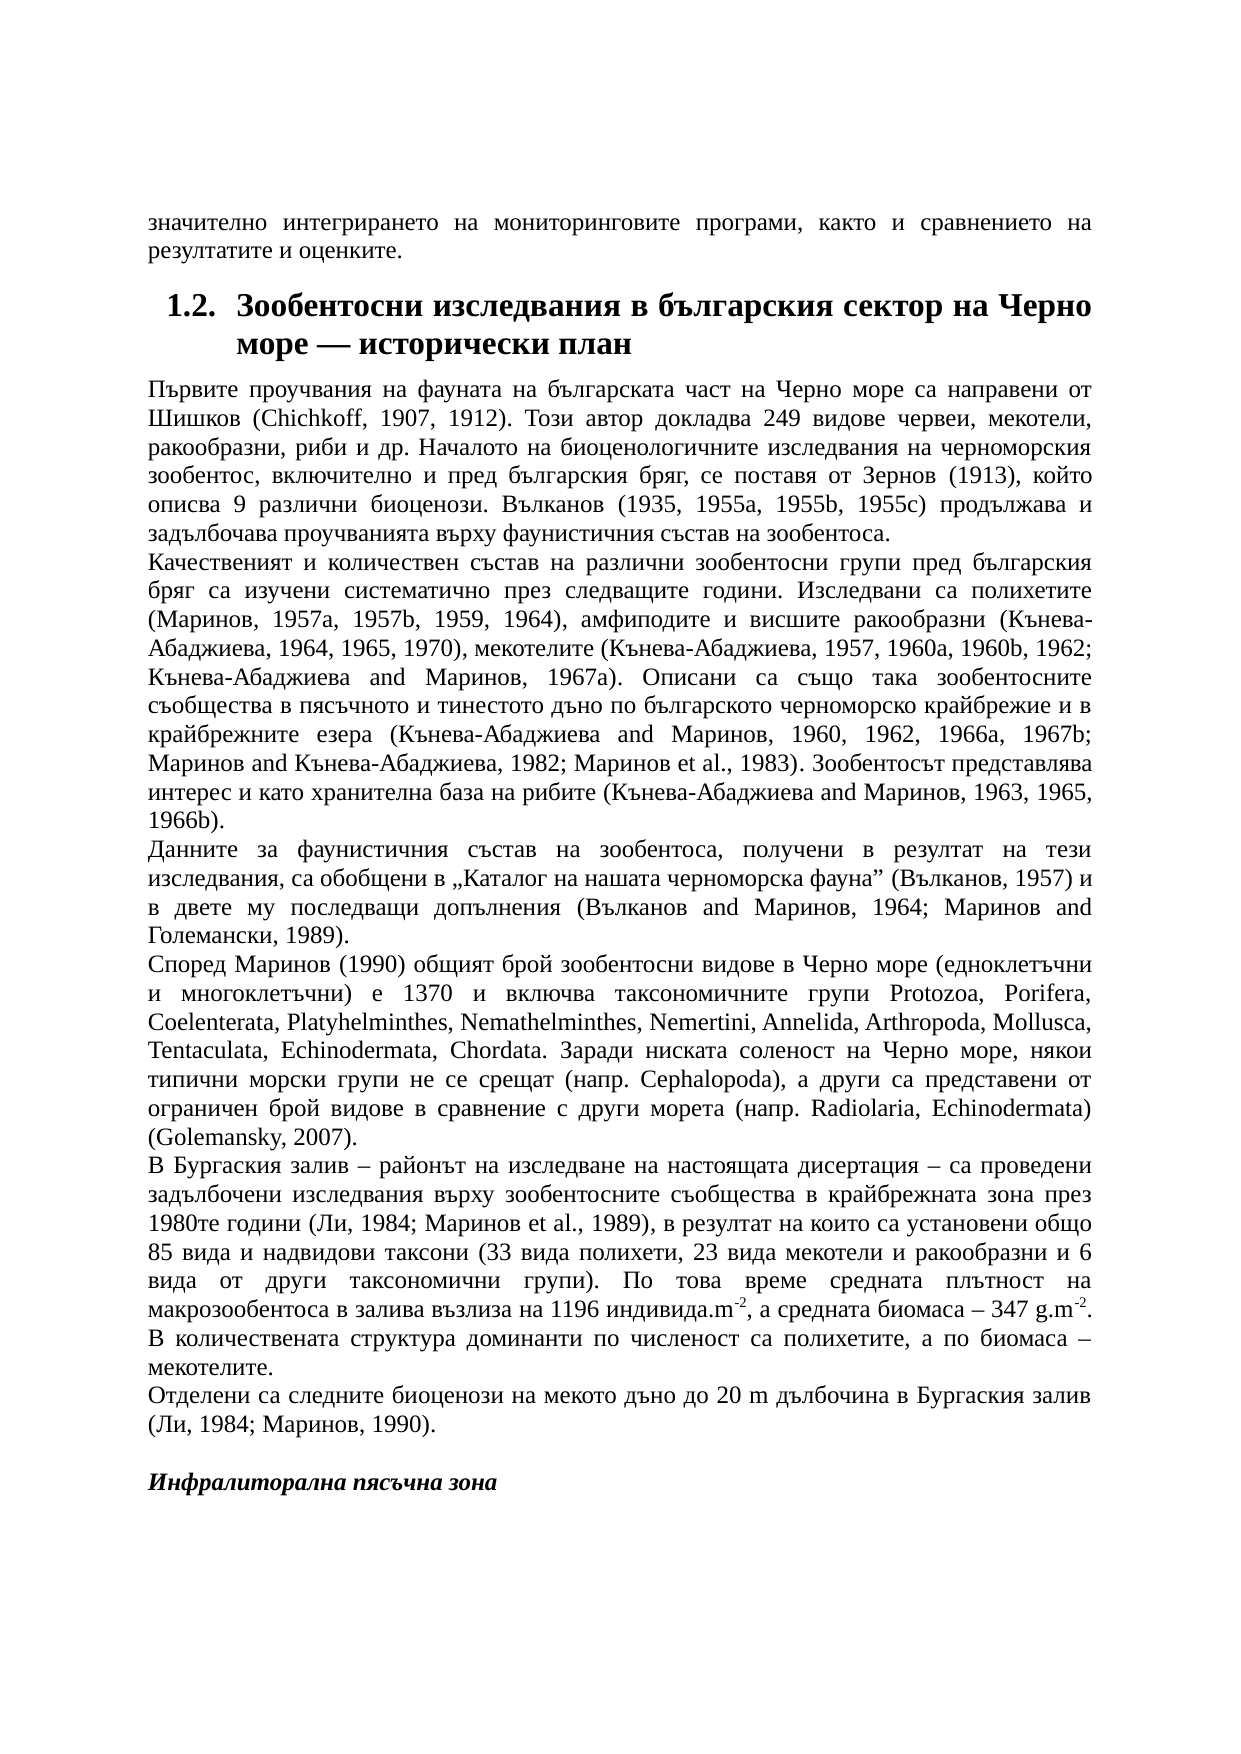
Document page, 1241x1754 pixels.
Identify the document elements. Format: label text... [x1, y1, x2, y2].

text значително интегрирането на мониторинговите програми, както и сравнението на резултатите и оценките. [148, 207, 1093, 264]
text Инфралиторална пясъчна зона [148, 1467, 1093, 1495]
text В Бургаския залив – районът на изследване на настоящата дисертация – са проведени задълбочени изследвания върху зообентосните съобщества в крайбрежната зона през 1980те години (Ли, 1984; Маринов et al., 1989), в резултат на които са установени общо 85 вида и надвидови таксони (33 вида полихети, 23 вида мекотели и ракообразни и 6 вида от други таксономични групи). По това време средната плътност на макрозообентоса в залива възлиза на 1196 индивида.m-2, а средната биомаса – 347 g.m-2. В количествената структура доминанти по численост са полихетите, а по биомаса – мекотелите. [148, 1150, 1093, 1380]
text Данните за фаунистичния състав на зообентоса, получени в резултат на тези изследвания, са обобщени в „Каталог на нашата черноморска фауна” (Вълканов, 1957) и в двете му последващи допълнения (Вълканов and Маринов, 1964; Маринов and Големански, 1989). [148, 834, 1093, 949]
text Според Маринов (1990) общият брой зообентосни видове в Черно море (едноклетъчни и многоклетъчни) е 1370 и включва таксономичните групи Protozoa, Porifera, Coelenterata, Platyhelminthes, Nemathelminthes, Nemertini, Annelida, Arthropoda, Mollusca, Tentaculata, Echinodermata, Chordata. Заради ниската соленост на Черно море, някои типични морски групи не се срещат (напр. Cephalopoda), а други са представени от ограничен брой видове в сравнение с други морета (напр. Radiolaria, Echinodermata) (Golemansky, 2007). [148, 949, 1093, 1150]
text Първите проучвания на фауната на българската част на Черно море са направени от Шишков (Chichkoff, 1907, 1912). Този автор докладва 249 видове червеи, мекотели, ракообразни, риби и др. Началото на биоценологичните изследвания на черноморския зообентос, включително и пред българския бряг, се поставя от Зернов (1913), който описва 9 различни биоценози. Вълканов (1935, 1955a, 1955b, 1955c) продължава и задълбочава проучванията върху фаунистичния състав на зообентоса. [148, 374, 1093, 547]
text Отделени са следните биоценози на мекото дъно до 20 m дълбочина в Бургаския залив (Ли, 1984; Маринов, 1990). [148, 1380, 1093, 1438]
text Качественият и количествен състав на различни зообентосни групи пред българския бряг са изучени систематично през следващите години. Изследвани са полихетите (Маринов, 1957a, 1957b, 1959, 1964), амфиподите и висшите ракообразни (Кънева-Абаджиева, 1964, 1965, 1970), мекотелите (Кънева-Абаджиева, 1957, 1960a, 1960b, 1962; Кънева-Абаджиева and Маринов, 1967a). Описани са също така зообентосните съобщества в пясъчното и тинестото дъно по българското черноморско крайбрежие и в крайбрежните езера (Кънева-Абаджиева and Маринов, 1960, 1962, 1966a, 1967b; Маринов and Кънева-Абаджиева, 1982; Маринов et al., 1983). Зообентосът представлява интерес и като хранителна база на рибите (Кънева-Абаджиева and Маринов, 1963, 1965, 1966b). [148, 547, 1093, 834]
subtitle Зообентосни изследвания в българския сектор на Черно море — исторически план [224, 285, 1093, 362]
